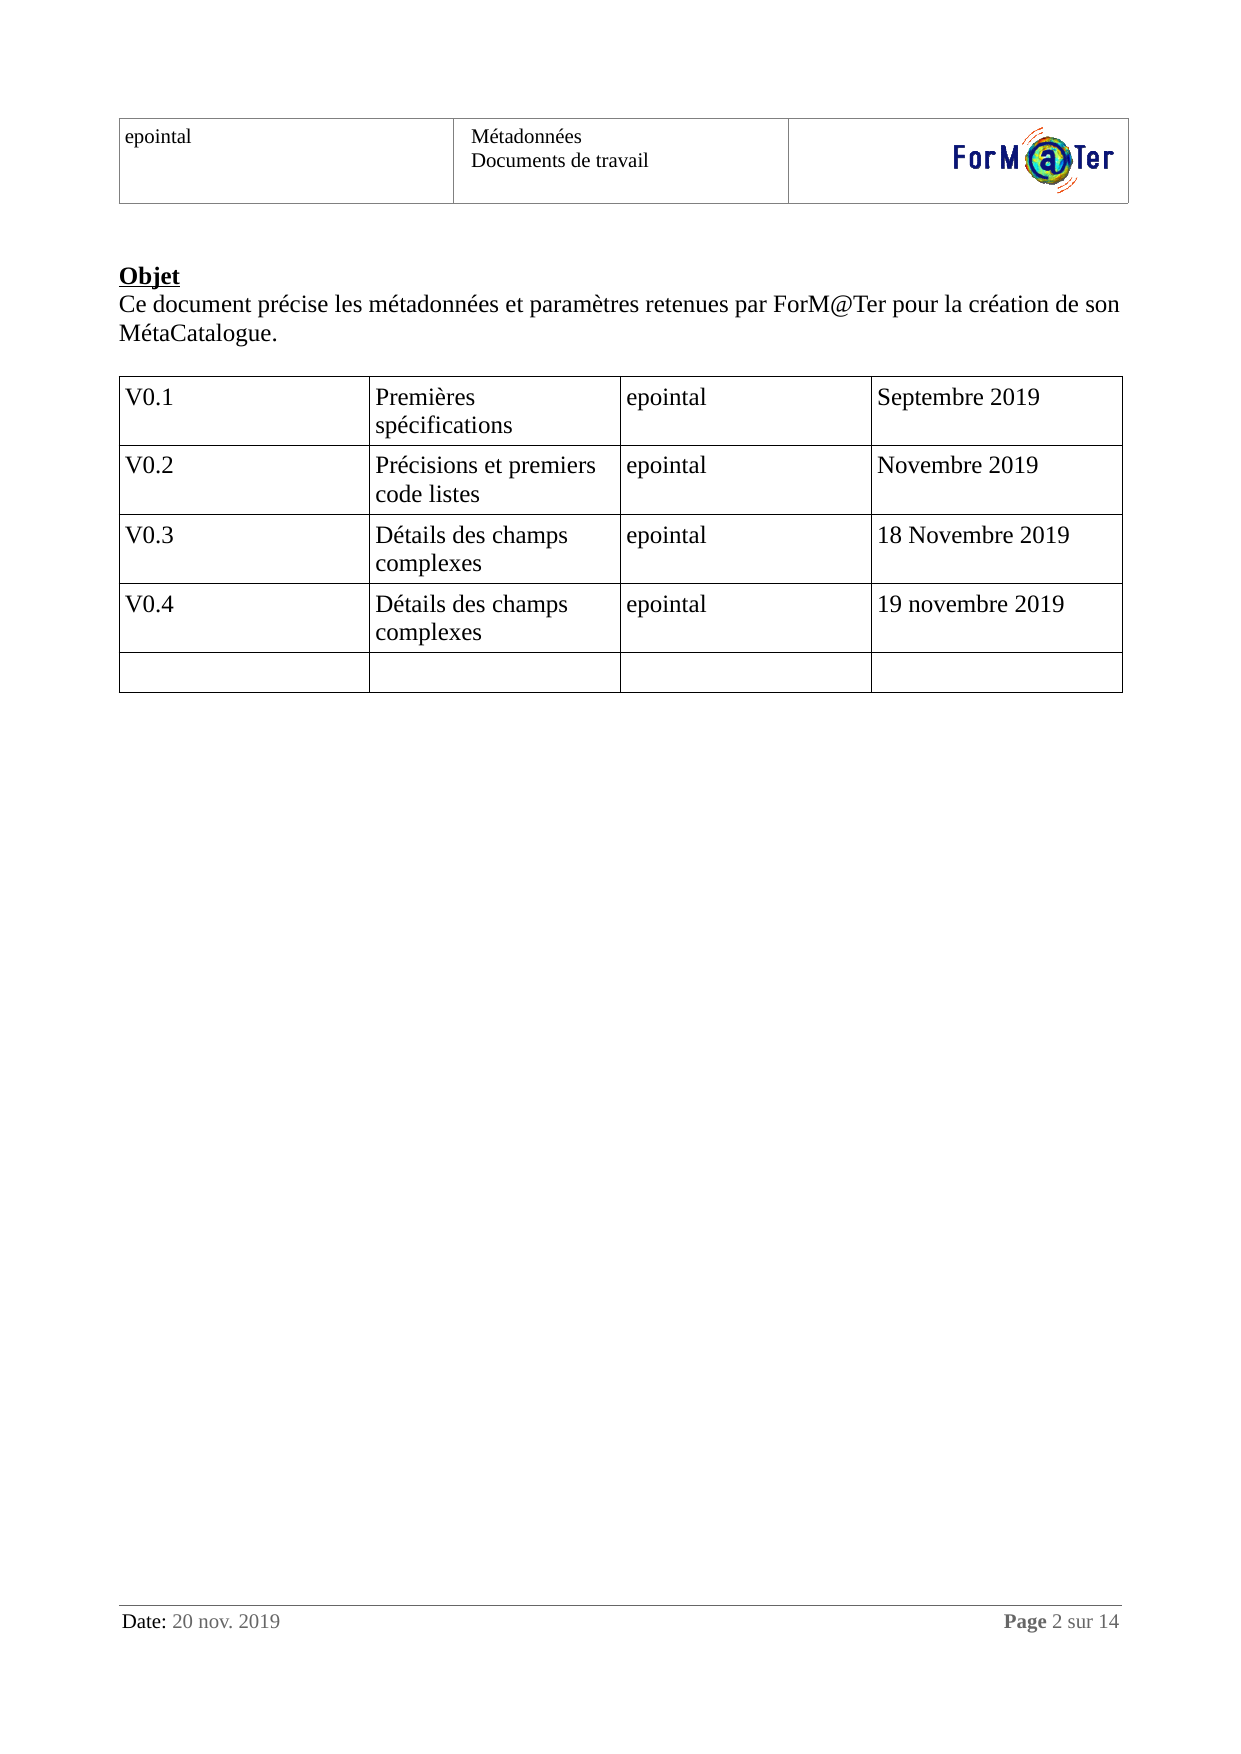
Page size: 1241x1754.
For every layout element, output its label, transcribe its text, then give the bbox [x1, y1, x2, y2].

table_cell [120, 653, 369, 692]
text Objet [119, 261, 1122, 289]
table_header Premières spécifications [370, 377, 620, 445]
table_cell [621, 653, 871, 692]
picture [944, 123, 1123, 197]
table_cell epointal [621, 515, 871, 583]
table_cell V0.3 [120, 515, 369, 583]
table_header Septembre 2019 [872, 377, 1122, 445]
table_cell epointal [621, 584, 871, 652]
table_cell 18 Novembre 2019 [872, 515, 1122, 583]
table_cell Précisions et premiers code listes [370, 446, 620, 514]
table_cell Détails des champs complexes [370, 515, 620, 583]
table_cell V0.4 [120, 584, 369, 652]
table_header epointal [621, 377, 871, 445]
table_cell [872, 653, 1122, 692]
table_cell epointal [621, 446, 871, 514]
table_header V0.1 [120, 377, 369, 445]
text Ce document précise les métadonnées et paramètres retenues par ForM@Ter pour la création de son MétaCatalogue. [119, 289, 1122, 347]
table_cell Novembre 2019 [872, 446, 1122, 514]
table_cell Détails des champs complexes [370, 584, 620, 652]
table_cell [370, 653, 620, 692]
table_cell 19 novembre 2019 [872, 584, 1122, 652]
table_cell V0.2 [120, 446, 369, 514]
